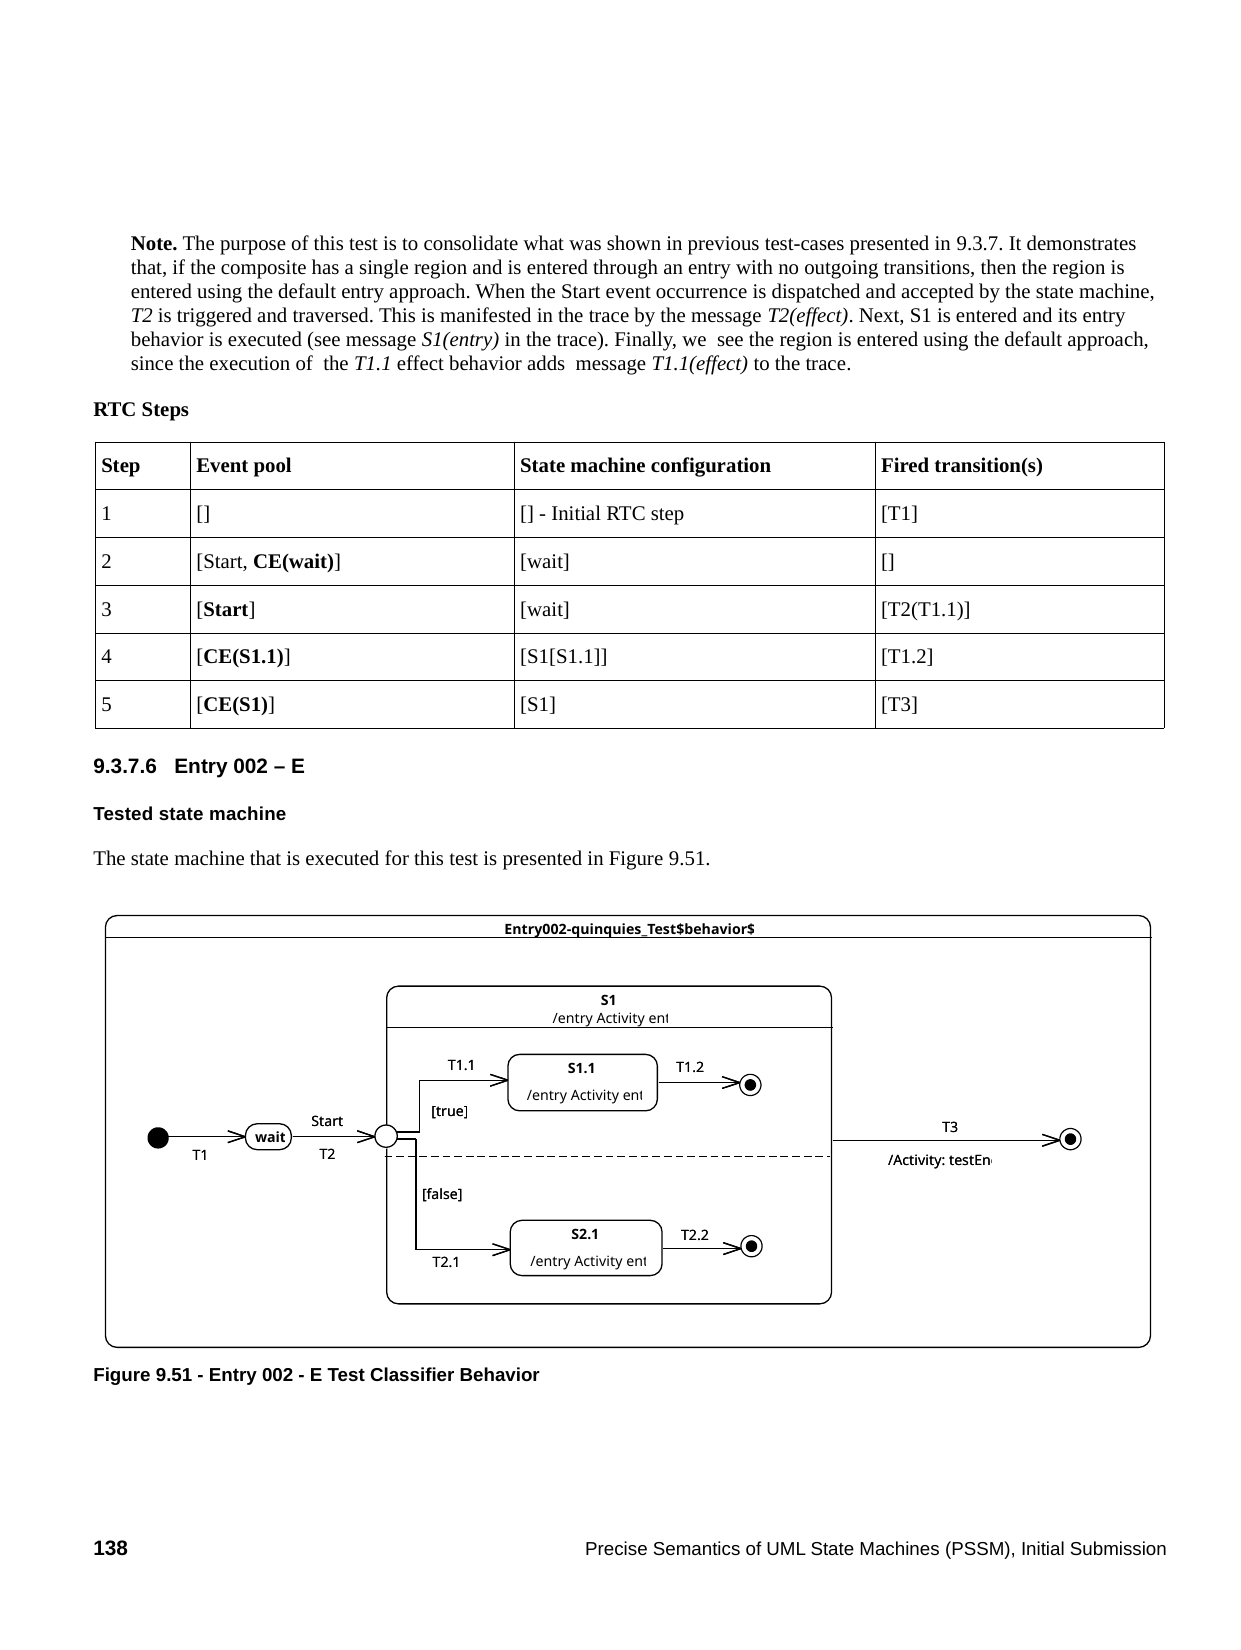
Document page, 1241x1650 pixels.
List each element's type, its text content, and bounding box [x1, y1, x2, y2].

table_header Event pool [191, 443, 514, 489]
table_cell 5 [96, 681, 190, 728]
table_cell [T3] [876, 681, 1164, 728]
table_cell [CE(S1)] [191, 681, 514, 728]
table_cell [] [191, 490, 514, 537]
table_cell [T2(T1.1)] [876, 586, 1164, 632]
subtitle Entry 002 – E [93, 753, 1164, 778]
table_cell [T1.2] [876, 634, 1164, 680]
table_header State machine configuration [515, 443, 875, 489]
table_cell [] - Initial RTC step [515, 490, 875, 537]
table_cell [S1] [515, 681, 875, 728]
table_cell [wait] [515, 586, 875, 632]
table_cell 4 [96, 634, 190, 680]
text The state machine that is executed for this test is presented in Figure 9.51. [93, 846, 1164, 869]
table_cell [CE(S1.1)] [191, 634, 514, 680]
text Figure 9.51 - Entry 002 - E Test Classifier Behavior [93, 903, 1164, 1386]
table_cell [Start] [191, 586, 514, 632]
table_header Step [96, 443, 190, 489]
subtitle Tested state machine [93, 803, 1164, 824]
text RTC Steps [93, 396, 1164, 421]
table_cell 1 [96, 490, 190, 537]
table_cell 2 [96, 538, 190, 585]
table_cell [Start, CE(wait)] [191, 538, 514, 585]
table_cell [wait] [515, 538, 875, 585]
text Note. The purpose of this test is to consolidate what was shown in previous test-cases presented in 9.3.7. It demonstrates that, if the composite has a single region and is entered through an entry with no outgoing transitions, then the region is entered using the default entry approach. When the Start event occurrence is dispatched and accepted by the state machine, T2 is triggered and traversed. This is manifested in the trace by the message T2(effect). Next, S1 is entered and its entry behavior is executed (see message S1(entry) in the trace). Finally, we see the region is entered using the default approach, since the execution of the T1.1 effect behavior adds message T1.1(effect) to the trace. [131, 231, 1164, 375]
table_cell [] [876, 538, 1164, 585]
table_header Fired transition(s) [876, 443, 1164, 489]
table_cell 3 [96, 586, 190, 632]
table_cell [S1[S1.1]] [515, 634, 875, 680]
table_cell [T1] [876, 490, 1164, 537]
